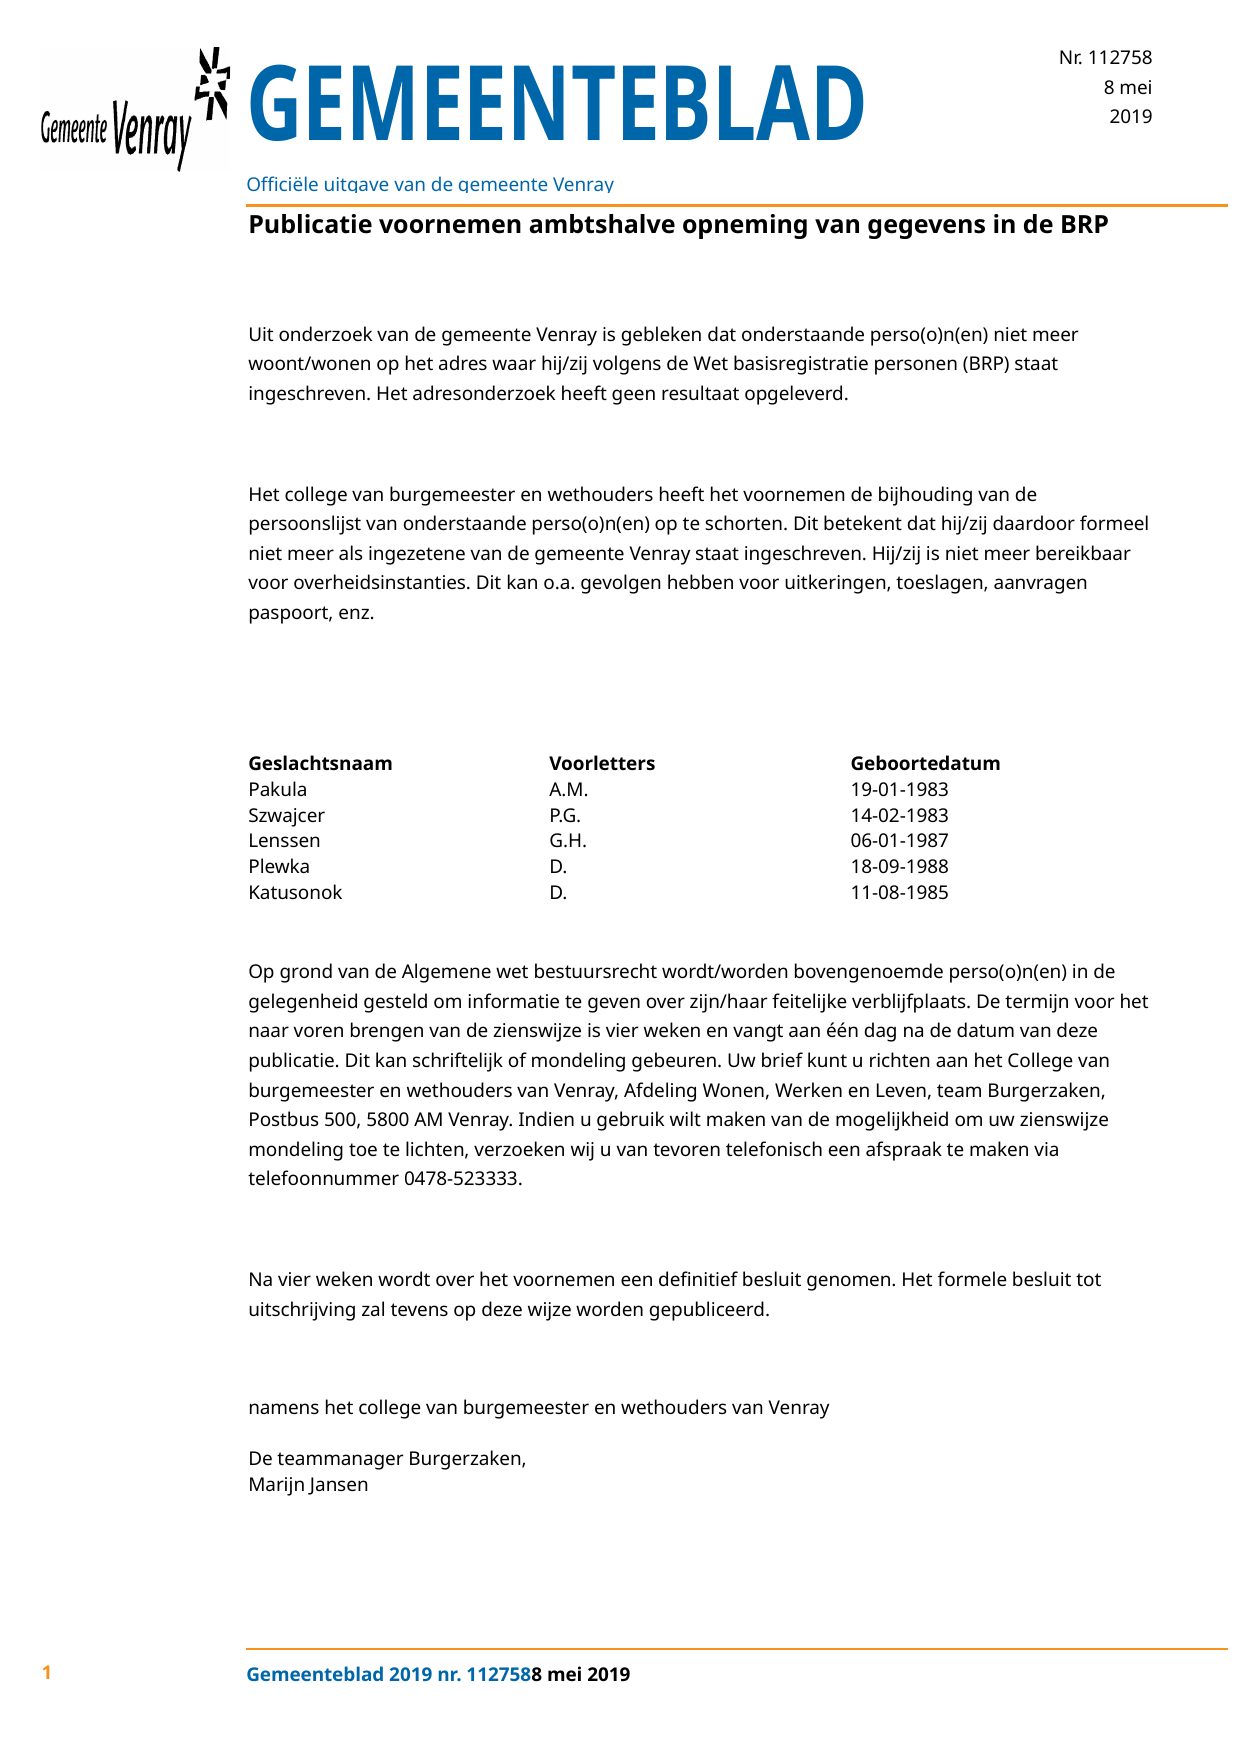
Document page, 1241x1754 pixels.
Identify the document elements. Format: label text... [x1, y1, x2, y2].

table_cell 18-09-1988 [850, 853, 1152, 879]
table_cell D. [549, 853, 850, 879]
text Het college van burgemeester en wethouders heeft het voornemen de bijhouding van de persoonslijst van onderstaande perso(o)n(en) op te schorten. Dit betekent dat hij/zij daardoor formeel niet meer als ingezetene van de gemeente Venray staat ingeschreven. Hij/zij is niet meer bereikbaar voor overheidsinstanties. Dit kan o.a. gevolgen hebben voor uitkeringen, toeslagen, aanvragen paspoort, enz. [248, 481, 1152, 625]
table_cell Katusonok [248, 879, 549, 905]
table_header Voorletters [549, 750, 850, 776]
table_cell P.G. [549, 802, 850, 828]
table_cell A.M. [549, 776, 850, 802]
table_cell G.H. [549, 828, 850, 853]
table_cell Szwajcer [248, 802, 549, 828]
table_header Geslachtsnaam [248, 750, 549, 776]
table_cell Lenssen [248, 828, 549, 853]
text namens het college van burgemeester en wethouders van Venray [248, 1394, 1152, 1420]
text Uit onderzoek van de gemeente Venray is gebleken dat onderstaande perso(o)n(en) niet meer woont/wonen op het adres waar hij/zij volgens de Wet basisregistratie personen (BRP) staat ingeschreven. Het adresonderzoek heeft geen resultaat opgeleverd. [248, 321, 1152, 406]
table_cell 14-02-1983 [850, 802, 1152, 828]
text De teammanager Burgerzaken, [248, 1446, 1152, 1471]
text Na vier weken wordt over het voornemen een definitief besluit genomen. Het formele besluit tot uitschrijving zal tevens op deze wijze worden gepubliceerd. [248, 1266, 1152, 1322]
table_header Geboortedatum [850, 750, 1152, 776]
text Op grond van de Algemene wet bestuursrecht wordt/worden bovengenoemde perso(o)n(en) in de gelegenheid gesteld om informatie te geven over zijn/haar feitelijke verblijfplaats. De termijn voor het naar voren brengen van de zienswijze is vier weken en vangt aan één dag na de datum van deze publicatie. Dit kan schriftelijk of mondeling gebeuren. Uw brief kunt u richten aan het College van burgemeester en wethouders van Venray, Afdeling Wonen, Werken en Leven, team Burgerzaken, Postbus 500, 5800 AM Venray. Indien u gebruik wilt maken van de mogelijkheid om uw zienswijze mondeling toe te lichten, verzoeken wij u van tevoren telefonisch een afspraak te maken via telefoonnummer 0478-523333. [248, 958, 1152, 1191]
text Marijn Jansen [248, 1471, 1152, 1497]
table_cell Plewka [248, 853, 549, 879]
text Publicatie voornemen ambtshalve opneming van gegevens in de BRP [248, 207, 1152, 241]
table_cell Pakula [248, 776, 549, 802]
table_cell 19-01-1983 [850, 776, 1152, 802]
table_cell 06-01-1987 [850, 828, 1152, 853]
table_cell D. [549, 879, 850, 905]
picture [41, 47, 231, 172]
table_cell 11-08-1985 [850, 879, 1152, 905]
